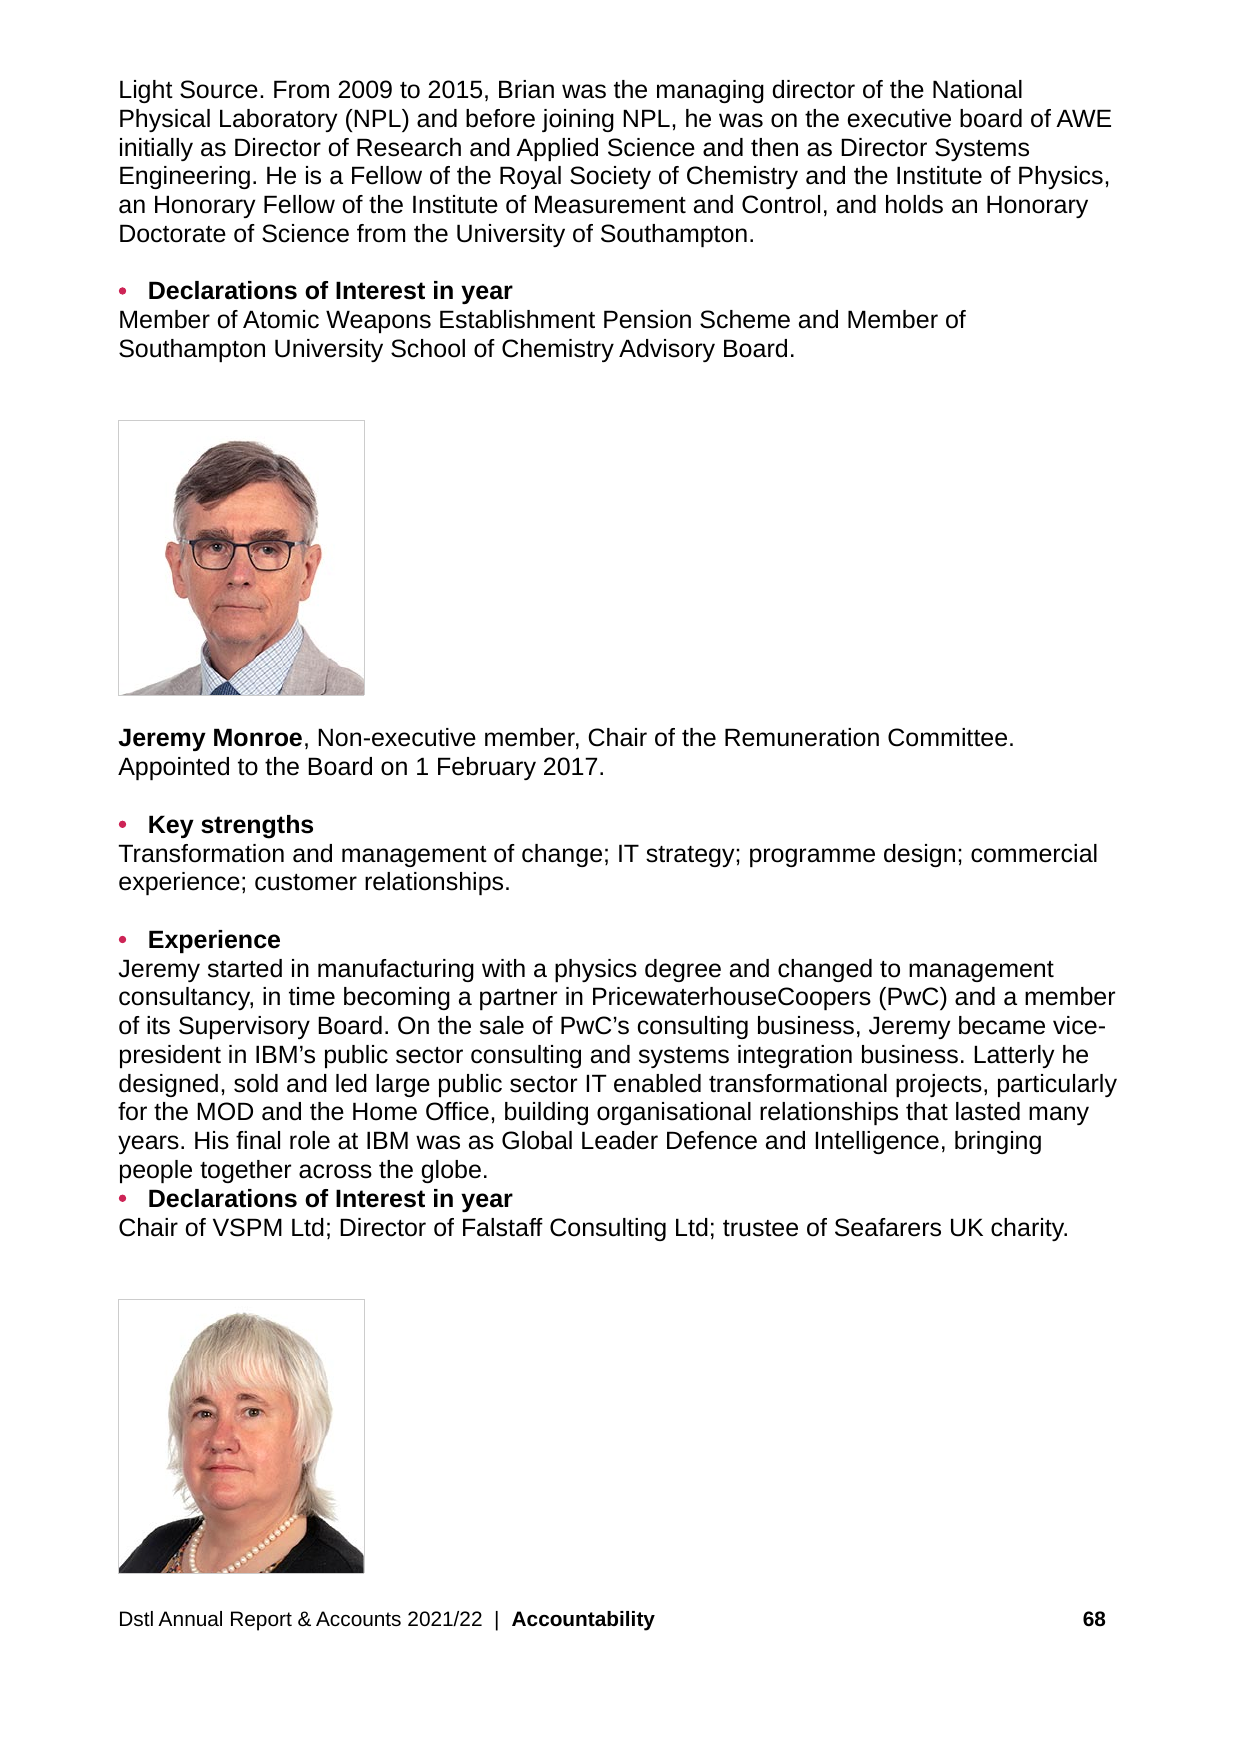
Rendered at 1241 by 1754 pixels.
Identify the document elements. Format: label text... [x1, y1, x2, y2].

list Declarations of Interest in year [118, 1184, 1122, 1212]
text Jeremy started in manufacturing with a physics degree and changed to management consultancy, in time becoming a partner in PricewaterhouseCoopers (PwC) and a member of its Supervisory Board. On the sale of PwC’s consulting business, Jeremy became vice-president in IBM’s public sector consulting and systems integration business. Latterly he designed, sold and led large public sector IT enabled transformational projects, particularly for the MOD and the Home Office, building organisational relationships that lasted many years. His final role at IBM was as Global Leader Defence and Intelligence, bringing people together across the globe. [118, 954, 1122, 1184]
list Key strengths [118, 810, 1122, 838]
text Chair of VSPM Ltd; Director of Falstaff Consulting Ltd; trustee of Seafarers UK charity. [118, 1212, 1122, 1241]
text Light Source. From 2009 to 2015, Brian was the managing director of the National Physical Laboratory (NPL) and before joining NPL, he was on the executive board of AWE initially as Director of Research and Applied Science and then as Director Systems Engineering. He is a Fellow of the Royal Society of Chemistry and the Institute of Physics, an Honorary Fellow of the Institute of Measurement and Control, and holds an Honorary Doctorate of Science from the University of Southampton. [118, 75, 1122, 247]
text Transformation and management of change; IT strategy; programme design; commercial experience; customer relationships. [118, 838, 1122, 896]
text Member of Atomic Weapons Establishment Pension Scheme and Member of Southampton University School of Chemistry Advisory Board. [118, 305, 1122, 363]
text Appointed to the Board on 1 February 2017. [118, 752, 1122, 781]
list Declarations of Interest in year [118, 276, 1122, 305]
list Experience [118, 925, 1122, 954]
text Jeremy Monroe, Non-executive member, Chair of the Remuneration Committee. [118, 723, 1122, 752]
